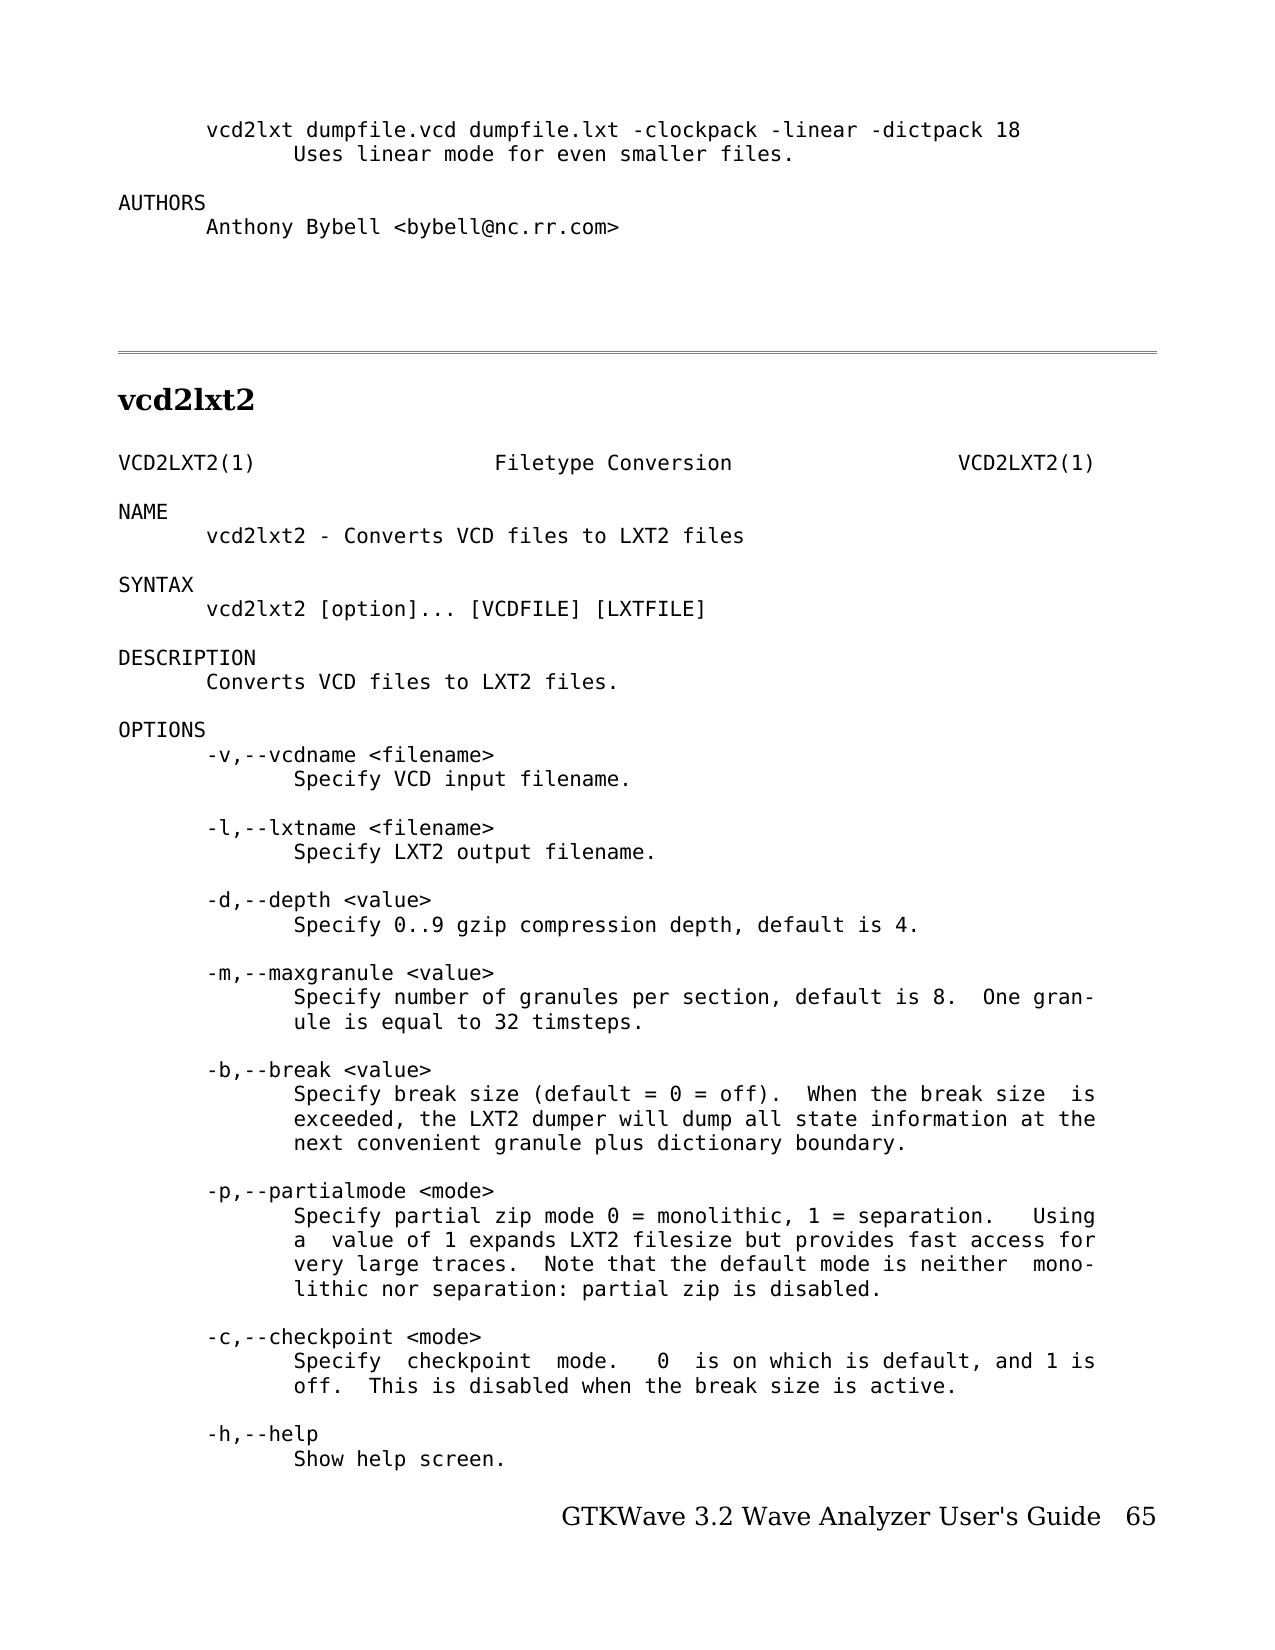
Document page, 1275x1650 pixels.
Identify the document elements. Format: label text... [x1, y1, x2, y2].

text Specify partial zip mode 0 = monolithic, 1 = separation. Using [118, 1204, 1157, 1228]
text off. This is disabled when the break size is active. [118, 1374, 1157, 1398]
text Specify LXT2 output filename. [118, 840, 1157, 864]
text a value of 1 expands LXT2 filesize but provides fast access for [118, 1228, 1157, 1252]
text NAME [118, 500, 1157, 524]
text VCD2LXT2(1) Filetype Conversion VCD2LXT2(1) [118, 451, 1157, 476]
text Show help screen. [118, 1447, 1157, 1471]
text SYNTAX [118, 573, 1157, 597]
text ule is equal to 32 timsteps. [118, 1010, 1157, 1034]
text vcd2lxt2 [118, 383, 1157, 417]
text Specify VCD input filename. [118, 767, 1157, 791]
text -l,--lxtname <filename> [118, 816, 1157, 840]
text -h,--help [118, 1422, 1157, 1447]
text vcd2lxt2 [option]... [VCDFILE] [LXTFILE] [118, 597, 1157, 621]
text vcd2lxt dumpfile.vcd dumpfile.lxt -clockpack -linear -dictpack 18 [118, 118, 1157, 142]
text Converts VCD files to LXT2 files. [118, 670, 1157, 694]
text -d,--depth <value> [118, 888, 1157, 913]
text exceeded, the LXT2 dumper will dump all state information at the [118, 1107, 1157, 1131]
text -m,--maxgranule <value> [118, 961, 1157, 985]
text lithic nor separation: partial zip is disabled. [118, 1277, 1157, 1301]
text very large traces. Note that the default mode is neither mono- [118, 1252, 1157, 1277]
text AUTHORS [118, 191, 1157, 215]
text Specify checkpoint mode. 0 is on which is default, and 1 is [118, 1349, 1157, 1374]
text Specify break size (default = 0 = off). When the break size is [118, 1082, 1157, 1107]
text Uses linear mode for even smaller files. [118, 142, 1157, 167]
text Specify number of granules per section, default is 8. One gran- [118, 985, 1157, 1010]
text Specify 0..9 gzip compression depth, default is 4. [118, 913, 1157, 937]
text vcd2lxt2 - Converts VCD files to LXT2 files [118, 524, 1157, 548]
text -v,--vcdname <filename> [118, 743, 1157, 767]
text -c,--checkpoint <mode> [118, 1325, 1157, 1349]
text -p,--partialmode <mode> [118, 1179, 1157, 1204]
text next convenient granule plus dictionary boundary. [118, 1131, 1157, 1155]
text -b,--break <value> [118, 1058, 1157, 1082]
text DESCRIPTION [118, 646, 1157, 670]
text Anthony Bybell <bybell@nc.rr.com> [118, 215, 1157, 239]
text OPTIONS [118, 718, 1157, 743]
